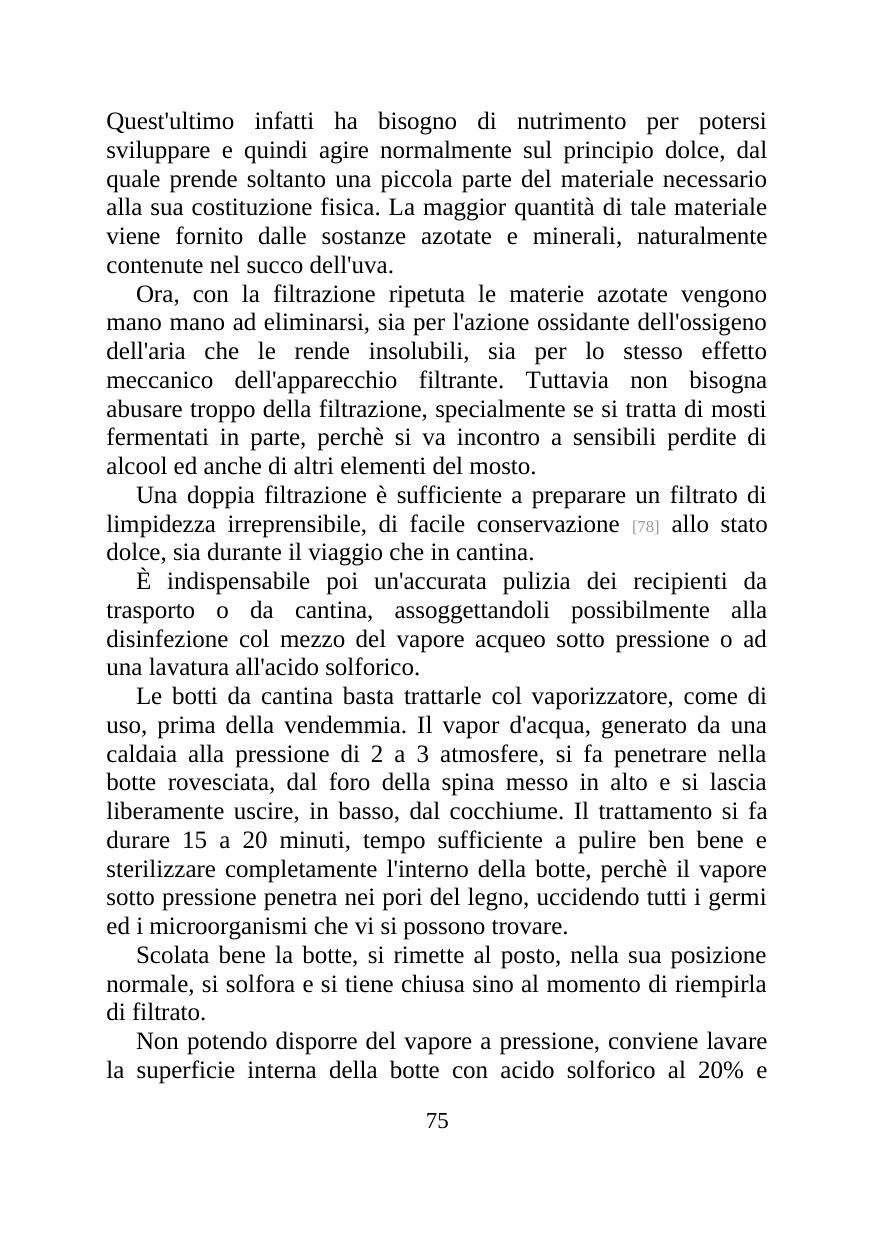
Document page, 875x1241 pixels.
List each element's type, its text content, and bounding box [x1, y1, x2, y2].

text Ora, con la filtrazione ripetuta le materie azotate vengono mano mano ad eliminarsi, sia per l'azione ossidante dell'ossigeno dell'aria che le rende insolubili, sia per lo stesso effetto meccanico dell'apparecchio filtrante. Tuttavia non bisogna abusare troppo della filtrazione, specialmente se si tratta di mosti fermentati in parte, perchè si va incontro a sensibili perdite di alcool ed anche di altri elementi del mosto. [106, 279, 768, 480]
text Non potendo disporre del vapore a pressione, conviene lavare la superficie interna della botte con acido solforico al 20% e [106, 1026, 768, 1084]
text Una doppia filtrazione è sufficiente a preparare un filtrato di limpidezza irreprensibile, di facile conservazione [78] allo stato dolce, sia durante il viaggio che in cantina. [106, 480, 768, 566]
text Quest'ultimo infatti ha bisogno di nutrimento per potersi sviluppare e quindi agire normalmente sul principio dolce, dal quale prende soltanto una piccola parte del materiale necessario alla sua costituzione fisica. La maggior quantità di tale materiale viene fornito dalle sostanze azotate e minerali, naturalmente contenute nel succo dell'uva. [106, 106, 768, 279]
text Le botti da cantina basta trattarle col vaporizzatore, come di uso, prima della vendemmia. Il vapor d'acqua, generato da una caldaia alla pressione di 2 a 3 atmosfere, si fa penetrare nella botte rovesciata, dal foro della spina messo in alto e si lascia liberamente uscire, in basso, dal cocchiume. Il trattamento si fa durare 15 a 20 minuti, tempo sufficiente a pulire ben bene e sterilizzare completamente l'interno della botte, perchè il vapore sotto pressione penetra nei pori del legno, uccidendo tutti i germi ed i microorganismi che vi si possono trovare. [106, 681, 768, 940]
text Scolata bene la botte, si rimette al posto, nella sua posizione normale, si solfora e si tiene chiusa sino al momento di riempirla di filtrato. [106, 940, 768, 1026]
text È indispensabile poi un'accurata pulizia dei recipienti da trasporto o da cantina, assoggettandoli possibilmente alla disinfezione col mezzo del vapore acqueo sotto pressione o ad una lavatura all'acido solforico. [106, 566, 768, 681]
